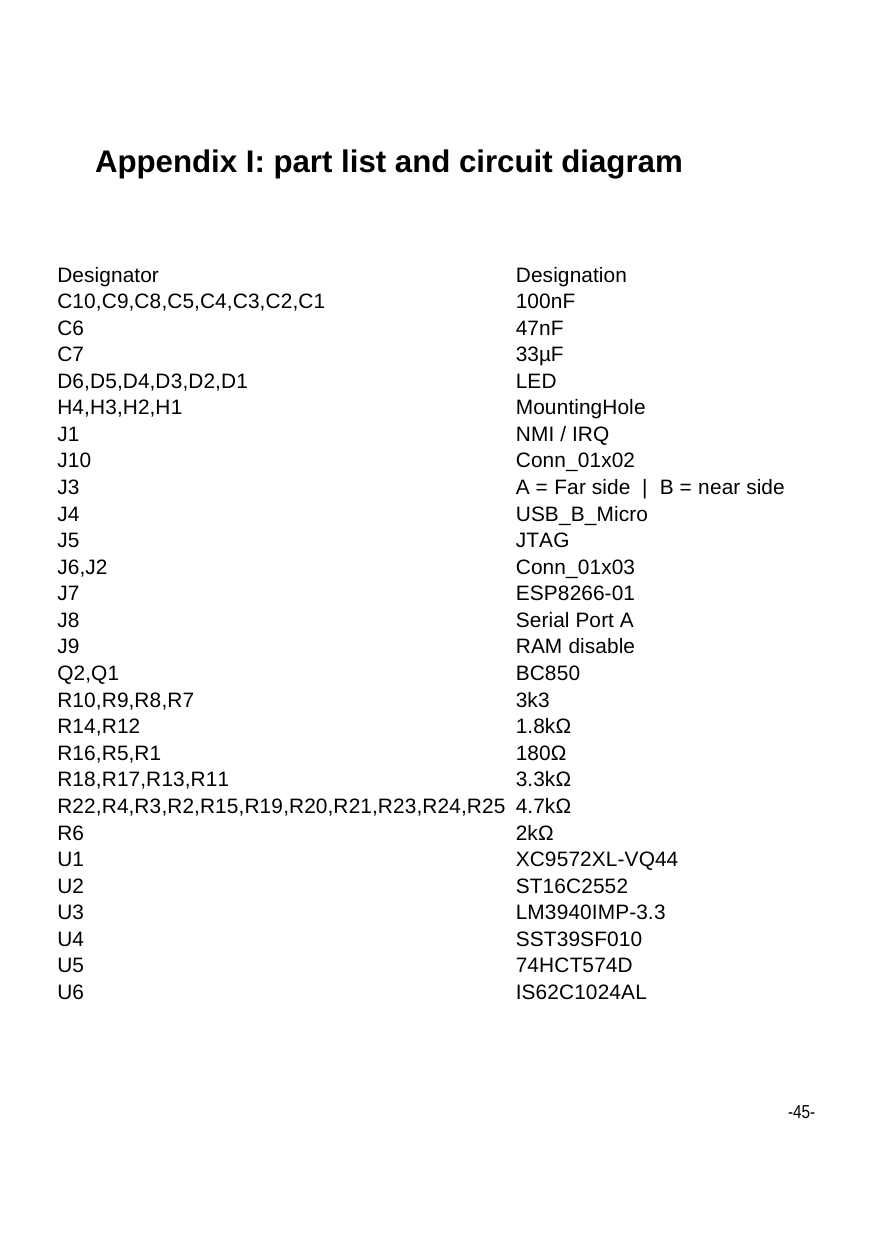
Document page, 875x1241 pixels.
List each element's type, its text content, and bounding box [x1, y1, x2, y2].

subtitle Appendix I: part list and circuit diagram [95, 143, 815, 179]
